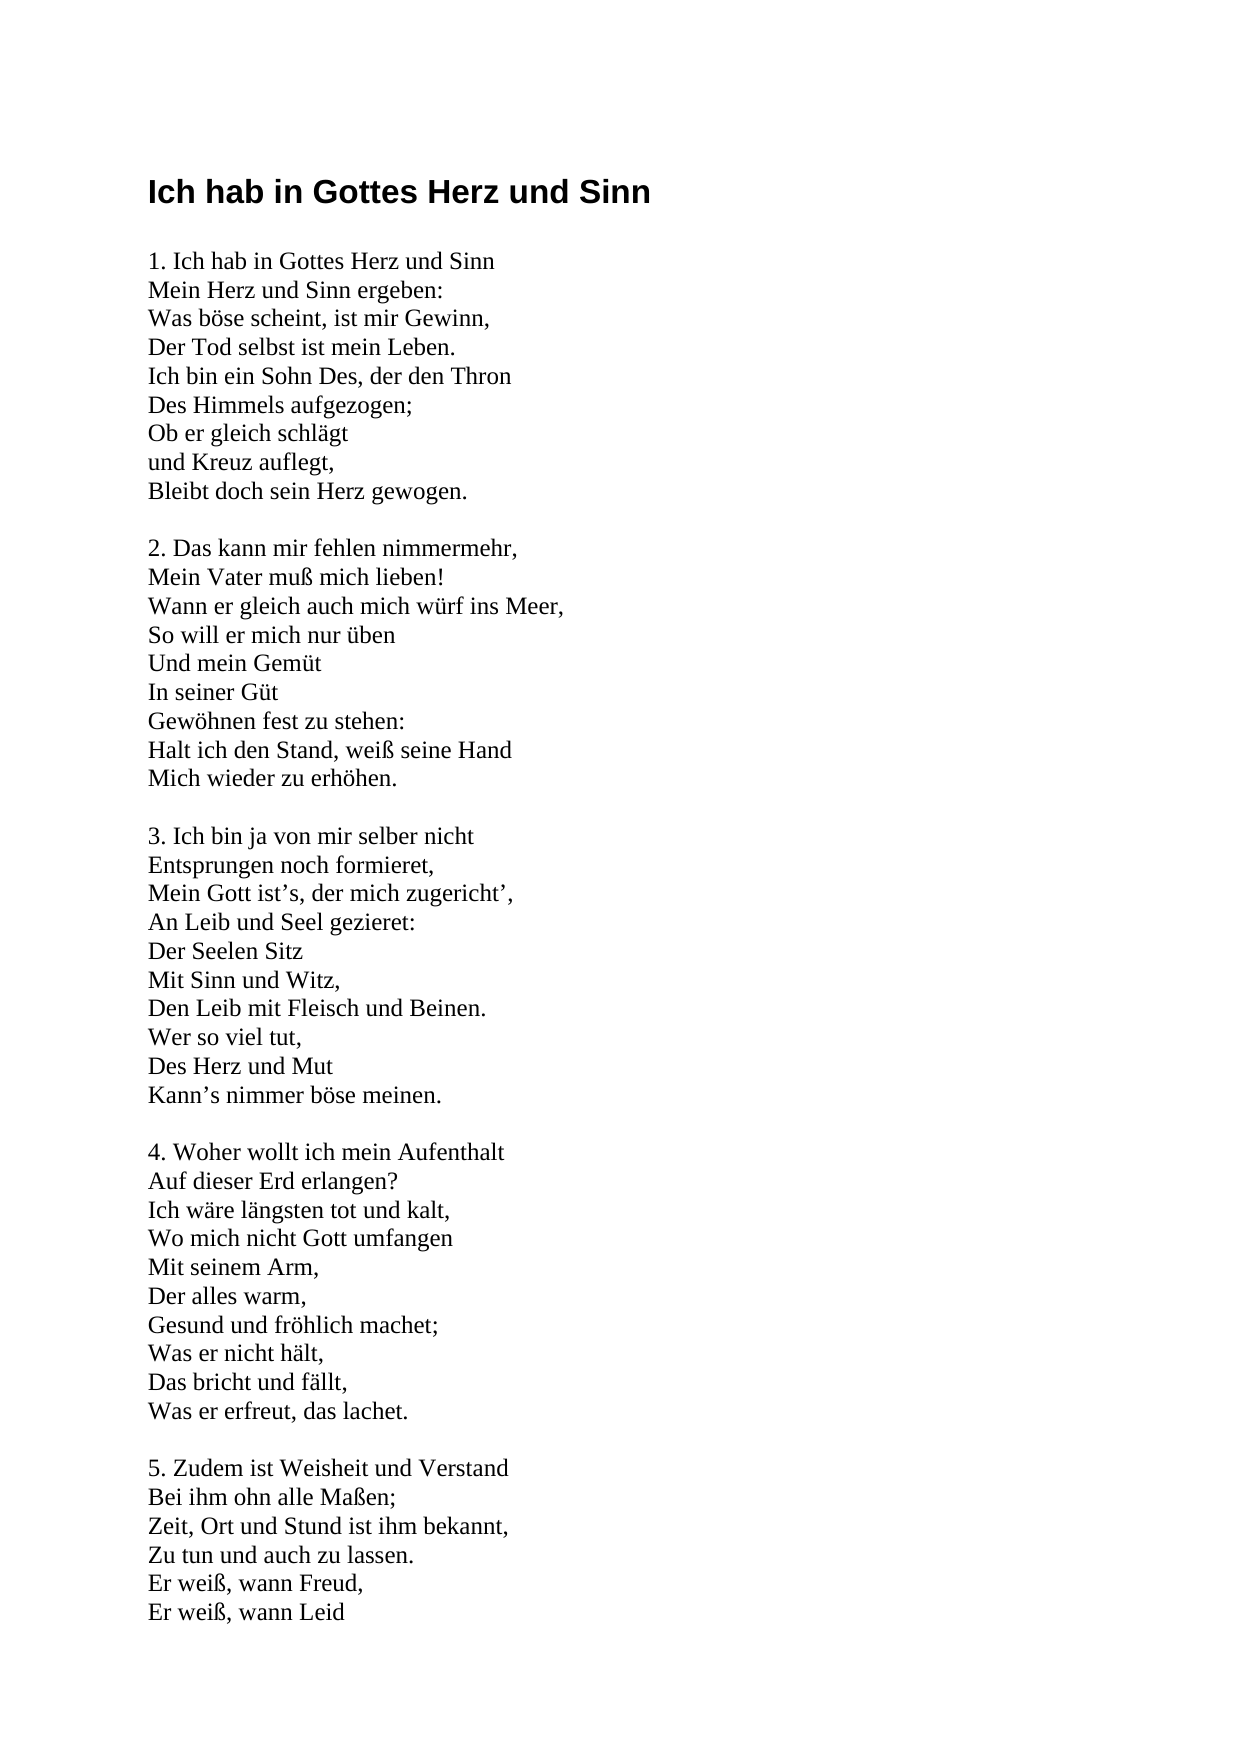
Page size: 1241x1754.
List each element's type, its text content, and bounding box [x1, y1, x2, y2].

text Er weiß, wann Freud, [148, 1568, 1093, 1597]
text Was er nicht hält, [148, 1338, 1093, 1367]
text Mein Vater muß mich lieben! [148, 562, 1093, 591]
text Ich bin ein Sohn Des, der den Thron [148, 361, 1093, 390]
text Wer so viel tut, [148, 1022, 1093, 1051]
text Mit seinem Arm, [148, 1252, 1093, 1281]
text Was er erfreut, das lachet. [148, 1396, 1093, 1425]
text 5. Zudem ist Weisheit und Verstand [148, 1453, 1093, 1482]
text Zeit, Ort und Stund ist ihm bekannt, [148, 1511, 1093, 1540]
text Kann’s nimmer böse meinen. [148, 1080, 1093, 1108]
text Der Seelen Sitz [148, 936, 1093, 965]
subtitle Ich hab in Gottes Herz und Sinn [148, 173, 1093, 211]
text Der Tod selbst ist mein Leben. [148, 332, 1093, 361]
text Zu tun und auch zu lassen. [148, 1540, 1093, 1568]
text Wo mich nicht Gott umfangen [148, 1223, 1093, 1252]
text Mein Herz und Sinn ergeben: [148, 275, 1093, 303]
text Ich wäre längsten tot und kalt, [148, 1195, 1093, 1223]
text Mein Gott ist’s, der mich zugericht’, [148, 878, 1093, 907]
text Des Himmels aufgezogen; [148, 390, 1093, 418]
text 2. Das kann mir fehlen nimmermehr, [148, 533, 1093, 562]
text Auf dieser Erd erlangen? [148, 1166, 1093, 1195]
text Wann er gleich auch mich würf ins Meer, [148, 591, 1093, 620]
text Mich wieder zu erhöhen. [148, 763, 1093, 792]
text 3. Ich bin ja von mir selber nicht [148, 821, 1093, 850]
text Der alles warm, [148, 1281, 1093, 1310]
text An Leib und Seel gezieret: [148, 907, 1093, 936]
text Entsprungen noch formieret, [148, 850, 1093, 878]
text Halt ich den Stand, weiß seine Hand [148, 735, 1093, 763]
text Und mein Gemüt [148, 648, 1093, 677]
text In seiner Güt [148, 677, 1093, 706]
text Des Herz und Mut [148, 1051, 1093, 1080]
text Gesund und fröhlich machet; [148, 1310, 1093, 1338]
text Das bricht und fällt, [148, 1367, 1093, 1396]
text So will er mich nur üben [148, 620, 1093, 648]
text Mit Sinn und Witz, [148, 965, 1093, 993]
text Was böse scheint, ist mir Gewinn, [148, 303, 1093, 332]
text Er weiß, wann Leid [148, 1597, 1093, 1626]
text Gewöhnen fest zu stehen: [148, 706, 1093, 735]
text Den Leib mit Fleisch und Beinen. [148, 993, 1093, 1022]
text 4. Woher wollt ich mein Aufenthalt [148, 1137, 1093, 1166]
text Ob er gleich schlägt [148, 418, 1093, 447]
text Bleibt doch sein Herz gewogen. [148, 476, 1093, 505]
text und Kreuz auflegt, [148, 447, 1093, 476]
text 1. Ich hab in Gottes Herz und Sinn [148, 246, 1093, 275]
text Bei ihm ohn alle Maßen; [148, 1482, 1093, 1511]
